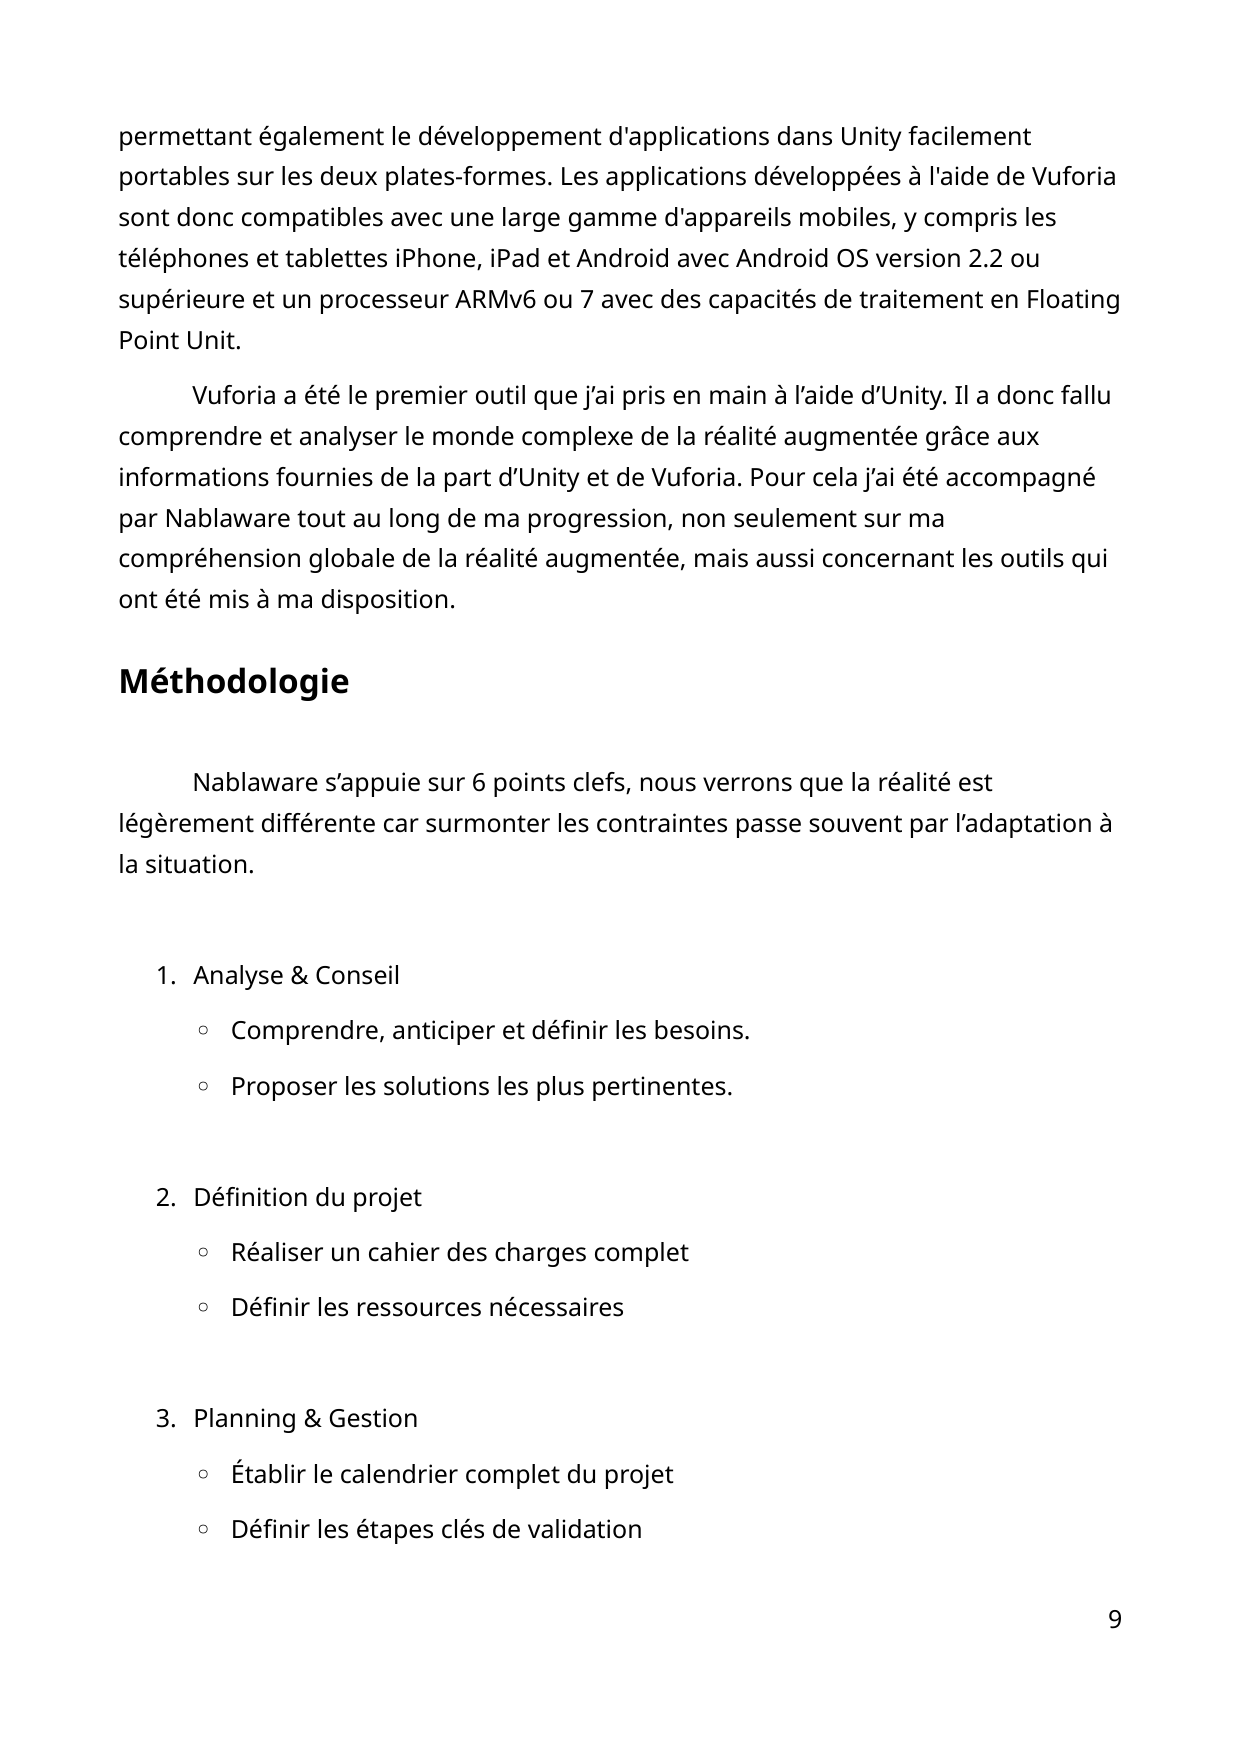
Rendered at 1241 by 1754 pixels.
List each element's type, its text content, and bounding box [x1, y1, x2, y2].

list Établir le calendrier complet du projet [193, 1456, 1122, 1490]
text Vuforia a été le premier outil que j’ai pris en main à l’aide d’Unity. Il a donc fallu comprendre et analyser le monde complexe de la réalité augmentée grâce aux informations fournies de la part d’Unity et de Vuforia. Pour cela j’ai été accompagné par Nablaware tout au long de ma progression, non seulement sur ma compréhension globale de la réalité augmentée, mais aussi concernant les outils qui ont été mis à ma disposition. [118, 378, 1122, 616]
list Analyse & Conseil [156, 958, 1122, 992]
text permettant également le développement d'applications dans Unity facilement portables sur les deux plates-formes. Les applications développées à l'aide de Vuforia sont donc compatibles avec une large gamme d'appareils mobiles, y compris les téléphones et tablettes iPhone, iPad et Android avec Android OS version 2.2 ou supérieure et un processeur ARMv6 ou 7 avec des capacités de traitement en Floating Point Unit. [118, 118, 1122, 356]
text Nablaware s’appuie sur 6 points clefs, nous verrons que la réalité est légèrement différente car surmonter les contraintes passe souvent par l’adaptation à la situation. [118, 765, 1122, 881]
list Comprendre, anticiper et définir les besoins. [193, 1013, 1122, 1047]
list Définir les ressources nécessaires [193, 1290, 1122, 1324]
list Définition du projet [156, 1179, 1122, 1213]
list Proposer les solutions les plus pertinentes. [193, 1068, 1122, 1102]
list Réaliser un cahier des charges complet [193, 1235, 1122, 1269]
list Définir les étapes clés de validation [193, 1512, 1122, 1546]
list Planning & Gestion [156, 1401, 1122, 1435]
subtitle Méthodologie [118, 658, 1122, 703]
